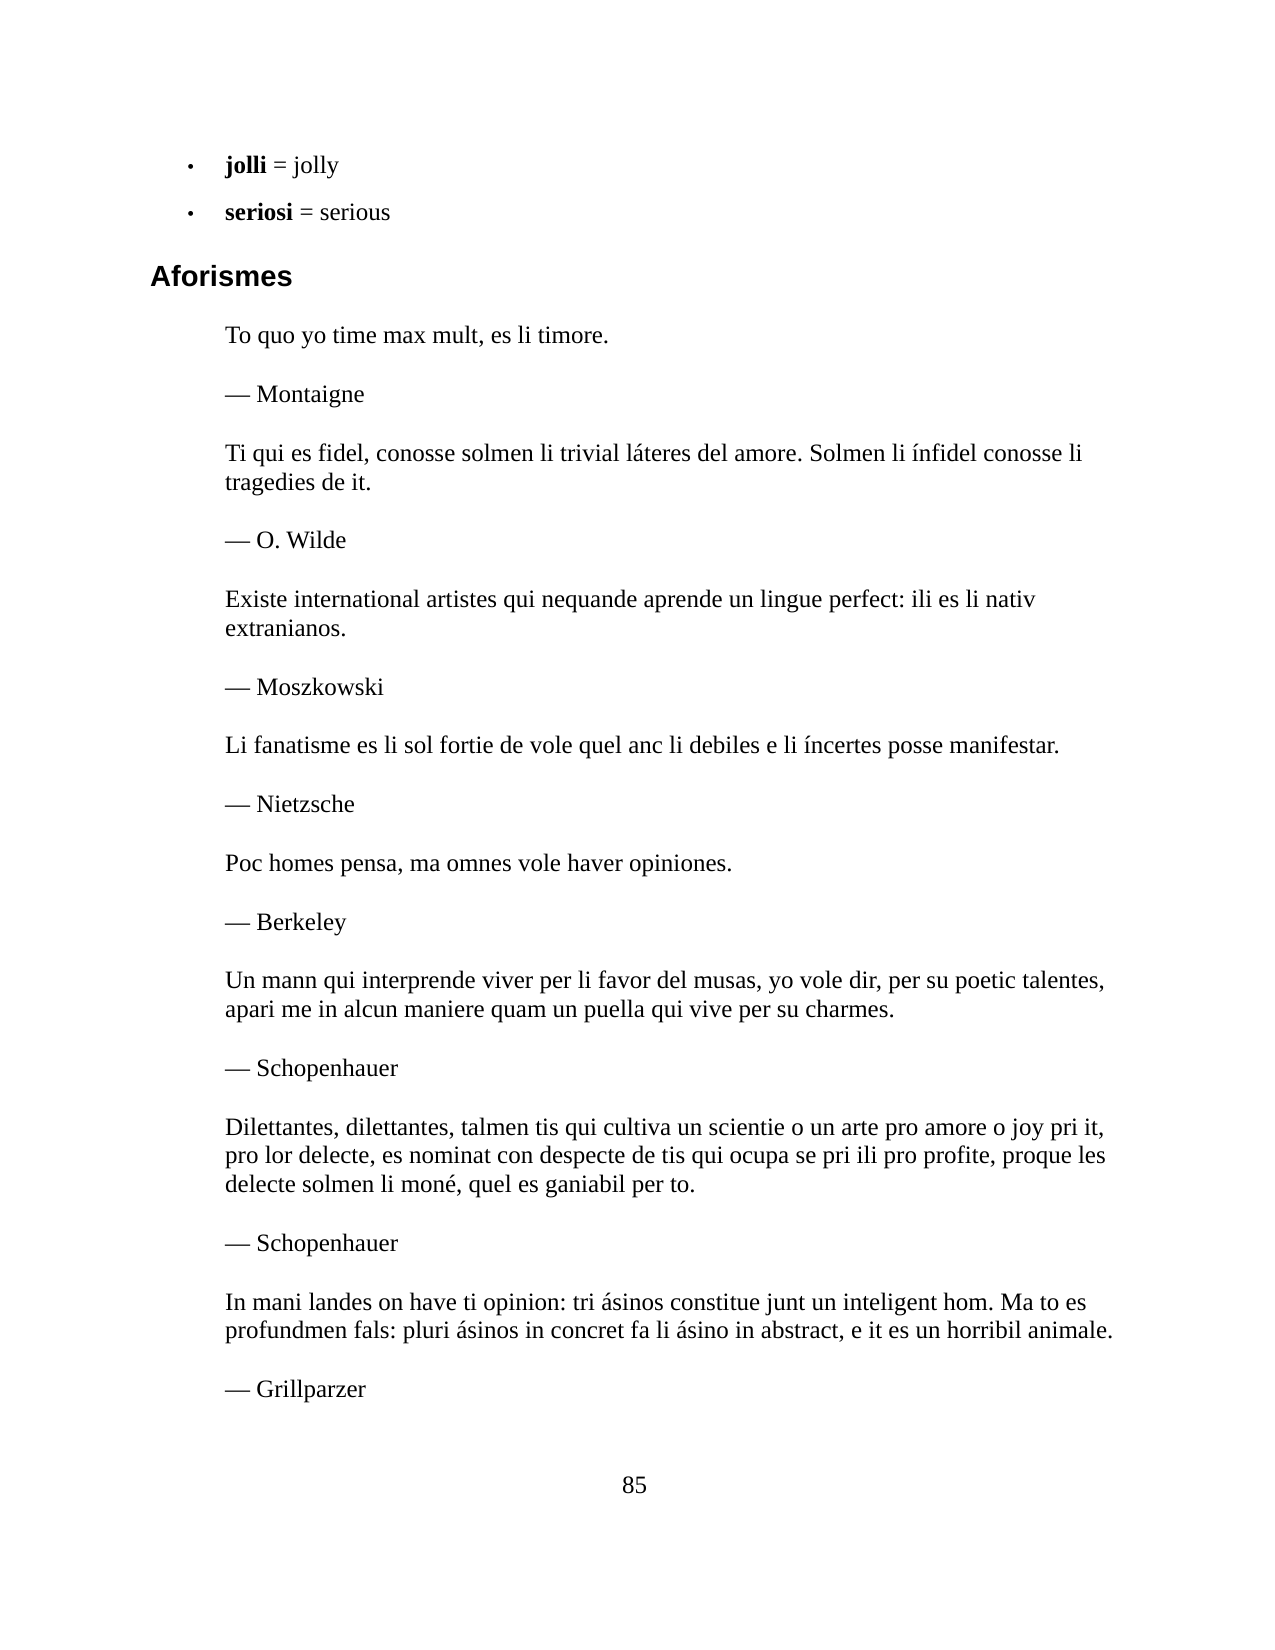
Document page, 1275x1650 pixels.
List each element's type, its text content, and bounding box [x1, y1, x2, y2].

text Li fanatisme es li sol fortie de vole quel anc li debiles e li íncertes posse manifestar. [225, 730, 1125, 759]
text — Schopenhauer [225, 1053, 1125, 1082]
text — Moszkowski [225, 672, 1125, 700]
text Dilettantes, dilettantes, talmen tis qui cultiva un scientie o un arte pro amore o joy pri it, pro lor delecte, es nominat con despecte de tis qui ocupa se pri ili pro profite, proque les delecte solmen li moné, quel es ganiabil per to. [225, 1112, 1125, 1198]
text Existe international artistes qui nequande aprende un lingue perfect: ili es li nativ extranianos. [225, 584, 1125, 642]
text — Schopenhauer [225, 1228, 1125, 1257]
subtitle Aforismes [150, 259, 1125, 293]
text — Montaigne [225, 379, 1125, 408]
text — O. Wilde [225, 525, 1125, 554]
text To quo yo time max mult, es li timore. [225, 320, 1125, 349]
list jolli = jolly [187, 150, 1125, 179]
text — Berkeley [225, 907, 1125, 935]
text Poc homes pensa, ma omnes vole haver opiniones. [225, 848, 1125, 877]
text Ti qui es fidel, conosse solmen li trivial láteres del amore. Solmen li ínfidel conosse li tragedies de it. [225, 438, 1125, 495]
list seriosi = serious [187, 197, 1125, 225]
text — Grillparzer [225, 1374, 1125, 1403]
text — Nietzsche [225, 789, 1125, 818]
text In mani landes on have ti opinion: tri ásinos constitue junt un inteligent hom. Ma to es profundmen fals: pluri ásinos in concret fa li ásino in abstract, e it es un horribil animale. [225, 1287, 1125, 1344]
text Un mann qui interprende viver per li favor del musas, yo vole dir, per su poetic talentes, apari me in alcun maniere quam un puella qui vive per su charmes. [225, 965, 1125, 1023]
